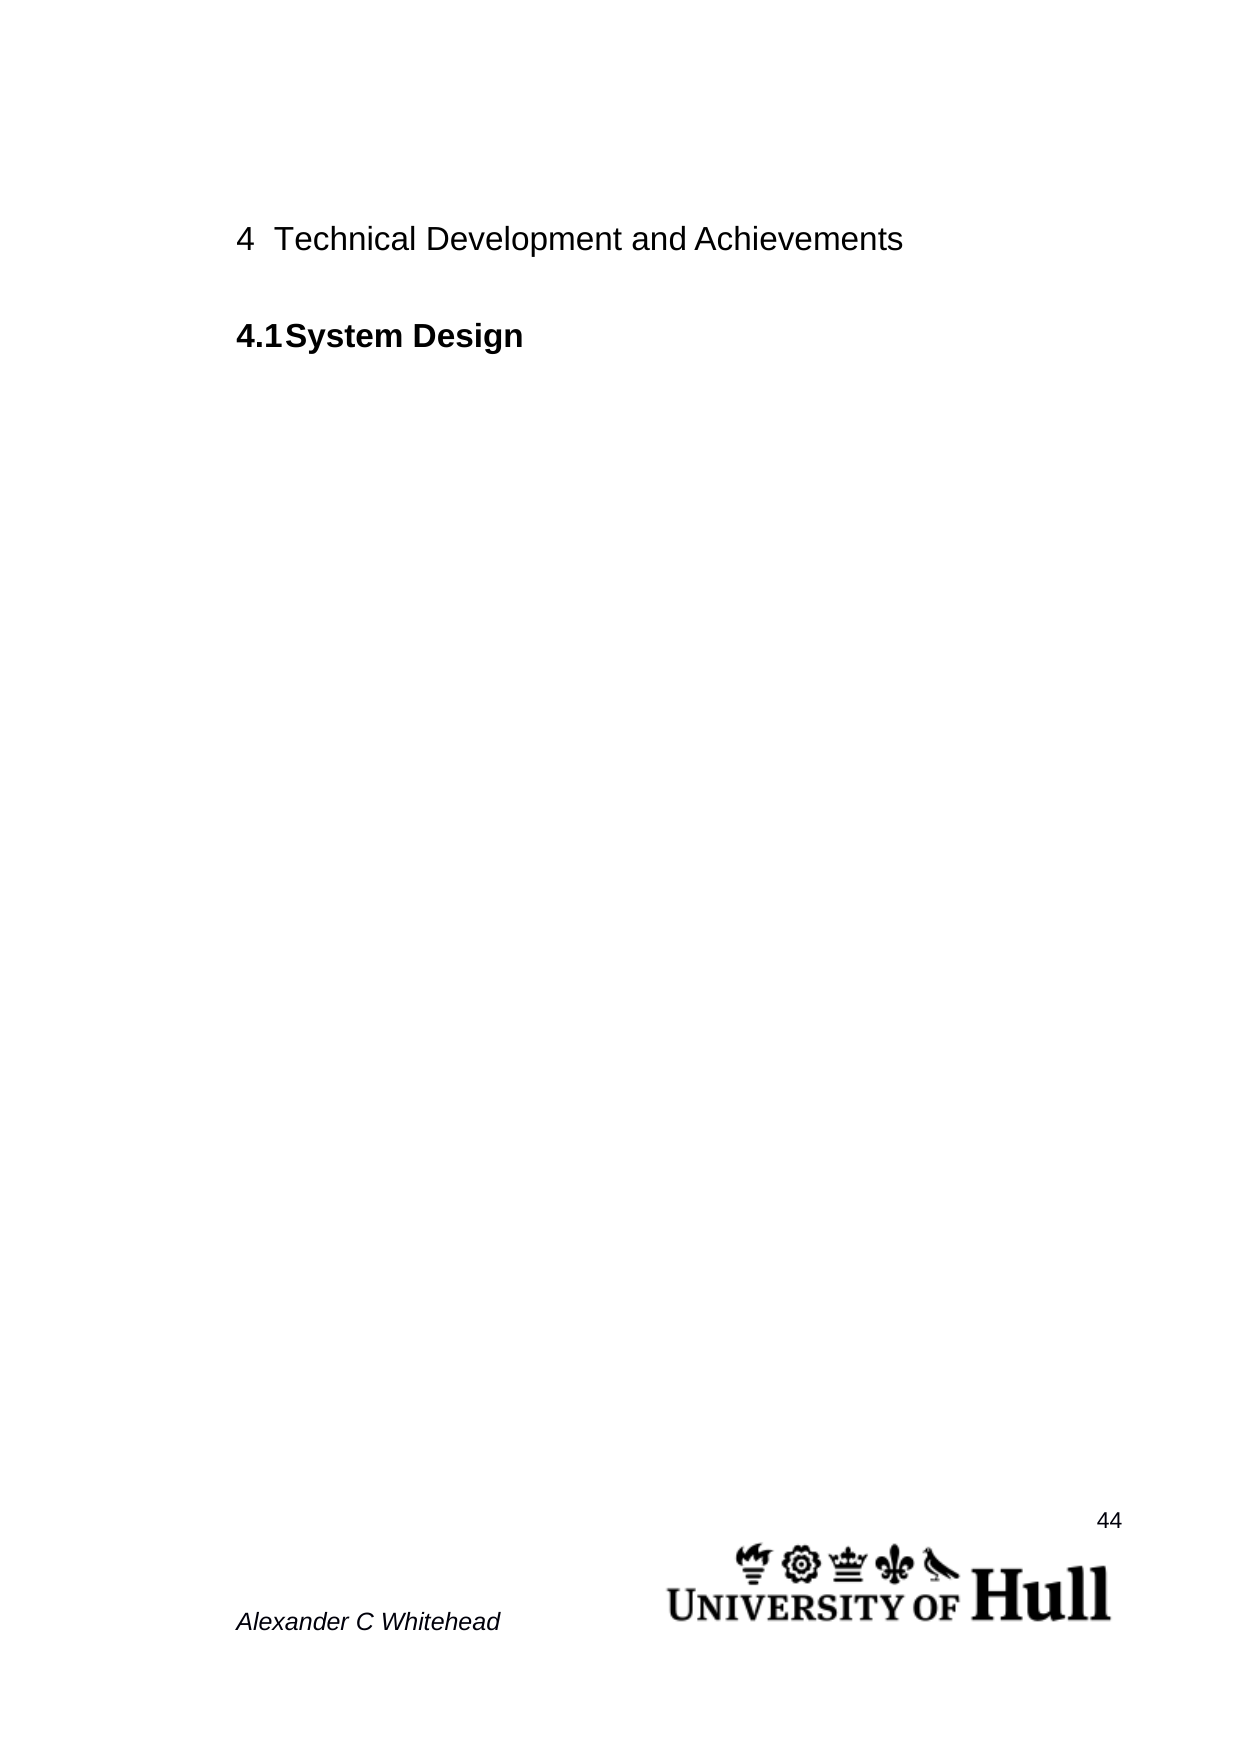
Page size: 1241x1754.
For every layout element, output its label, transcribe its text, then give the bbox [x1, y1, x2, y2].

picture [660, 1533, 1120, 1631]
subtitle System Design [236, 316, 1122, 354]
subtitle Technical Development and Achievements [236, 219, 1122, 258]
